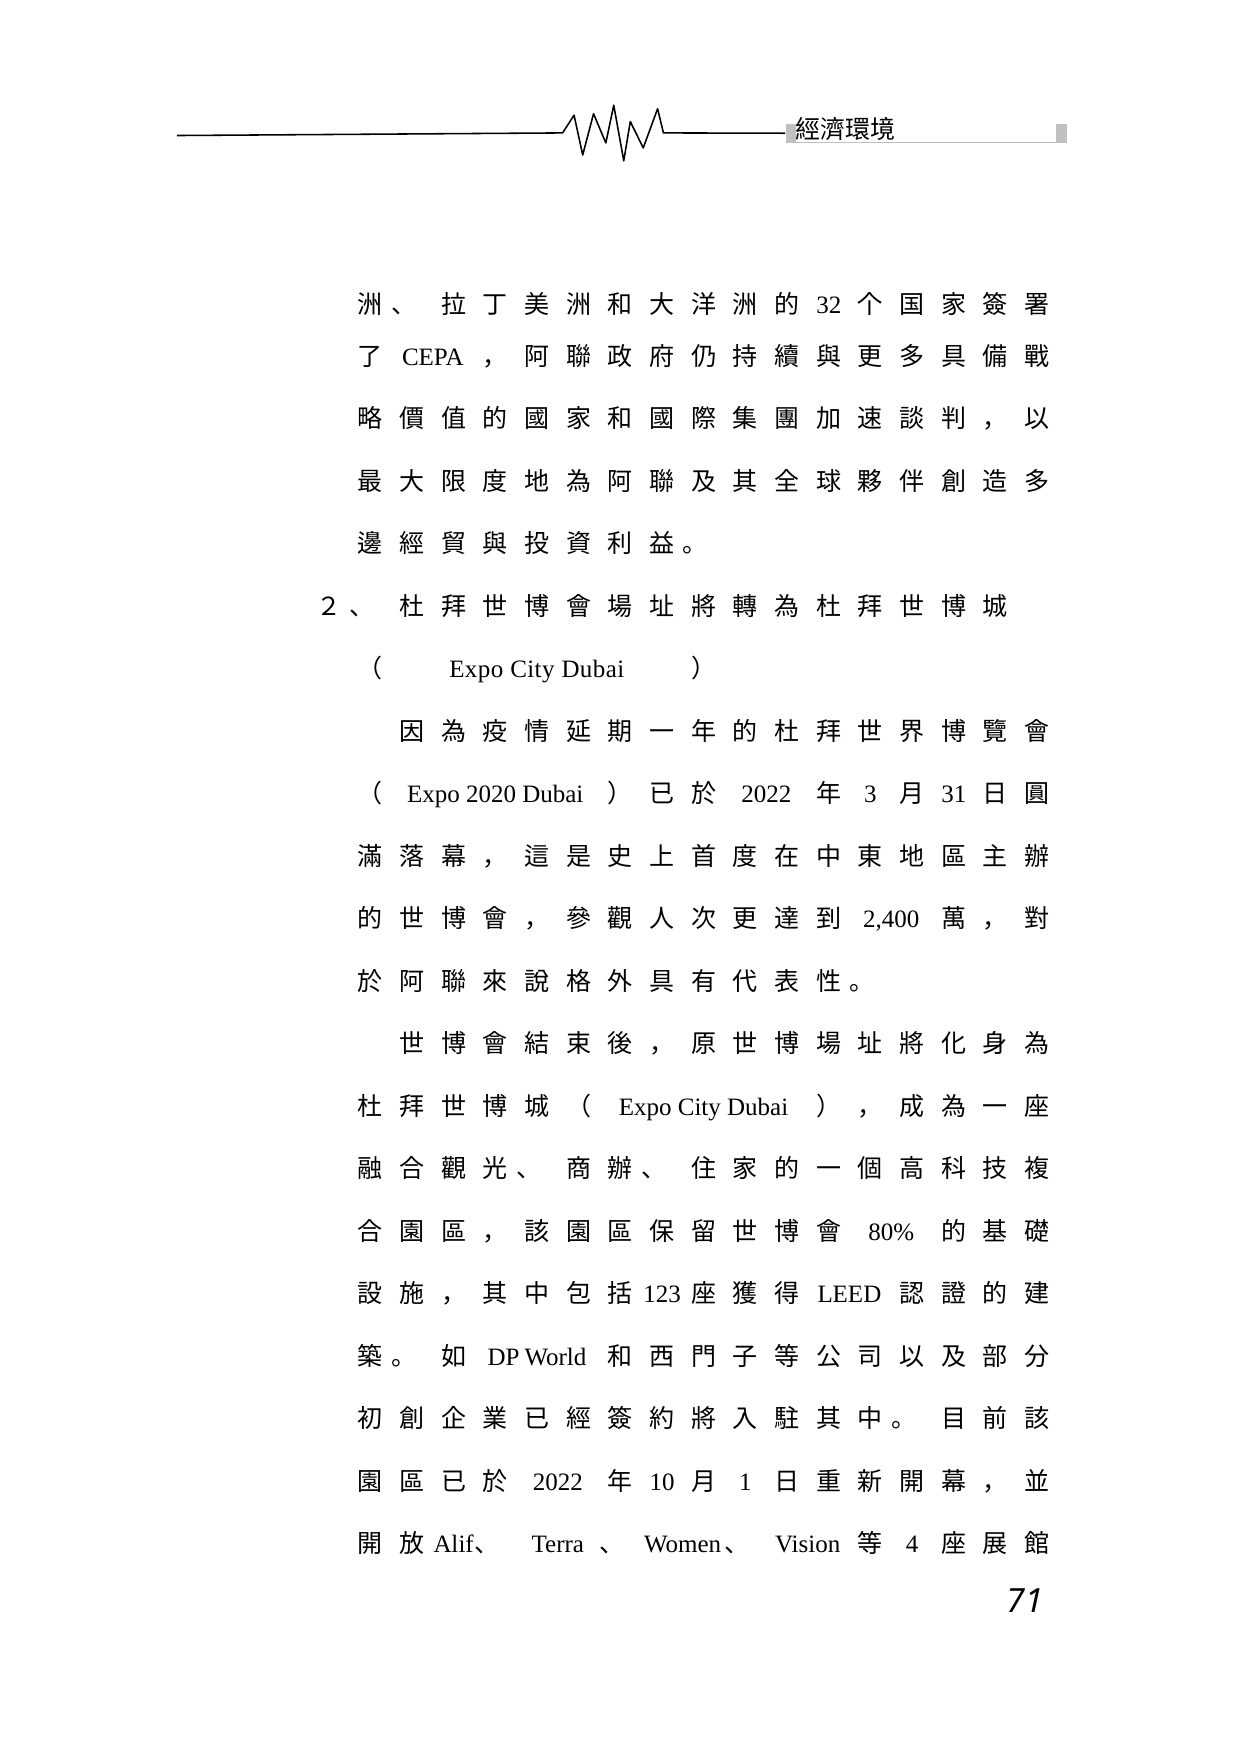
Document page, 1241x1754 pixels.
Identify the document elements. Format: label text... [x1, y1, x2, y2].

text ２、杜拜世博會場址將轉為杜拜世博城（Expo City Dubai） [281, 563, 1058, 688]
text 洲、拉丁美洲和大洋洲的32个国家簽署了CEPA，阿聯政府仍持續與更多具備戰略價值的國家和國際集團加速談判，以最大限度地為阿聯及其全球夥伴創造多邊經貿與投資利益。 [330, 250, 1058, 563]
text 因為疫情延期一年的杜拜世界博覽會（Expo 2020 Dubai）已於2022年3月31日圓滿落幕，這是史上首度在中東地區主辦的世博會，參觀人次更達到2,400萬，對於阿聯來說格外具有代表性。 [330, 688, 1058, 1000]
text 世博會結束後，原世博場址將化身為杜拜世博城（Expo City Dubai），成為一座融合觀光、商辦、住家的一個高科技複合園區，該園區保留世博會80%的基礎設施，其中包括123座獲得LEED認證的建築。如DP World和西門子等公司以及部分初創企業已經簽約將入駐其中。目前該園區已於2022年10月1日重新開幕，並開放Alif、Terra、Women、Vision等4座展館 [330, 1000, 1058, 1563]
